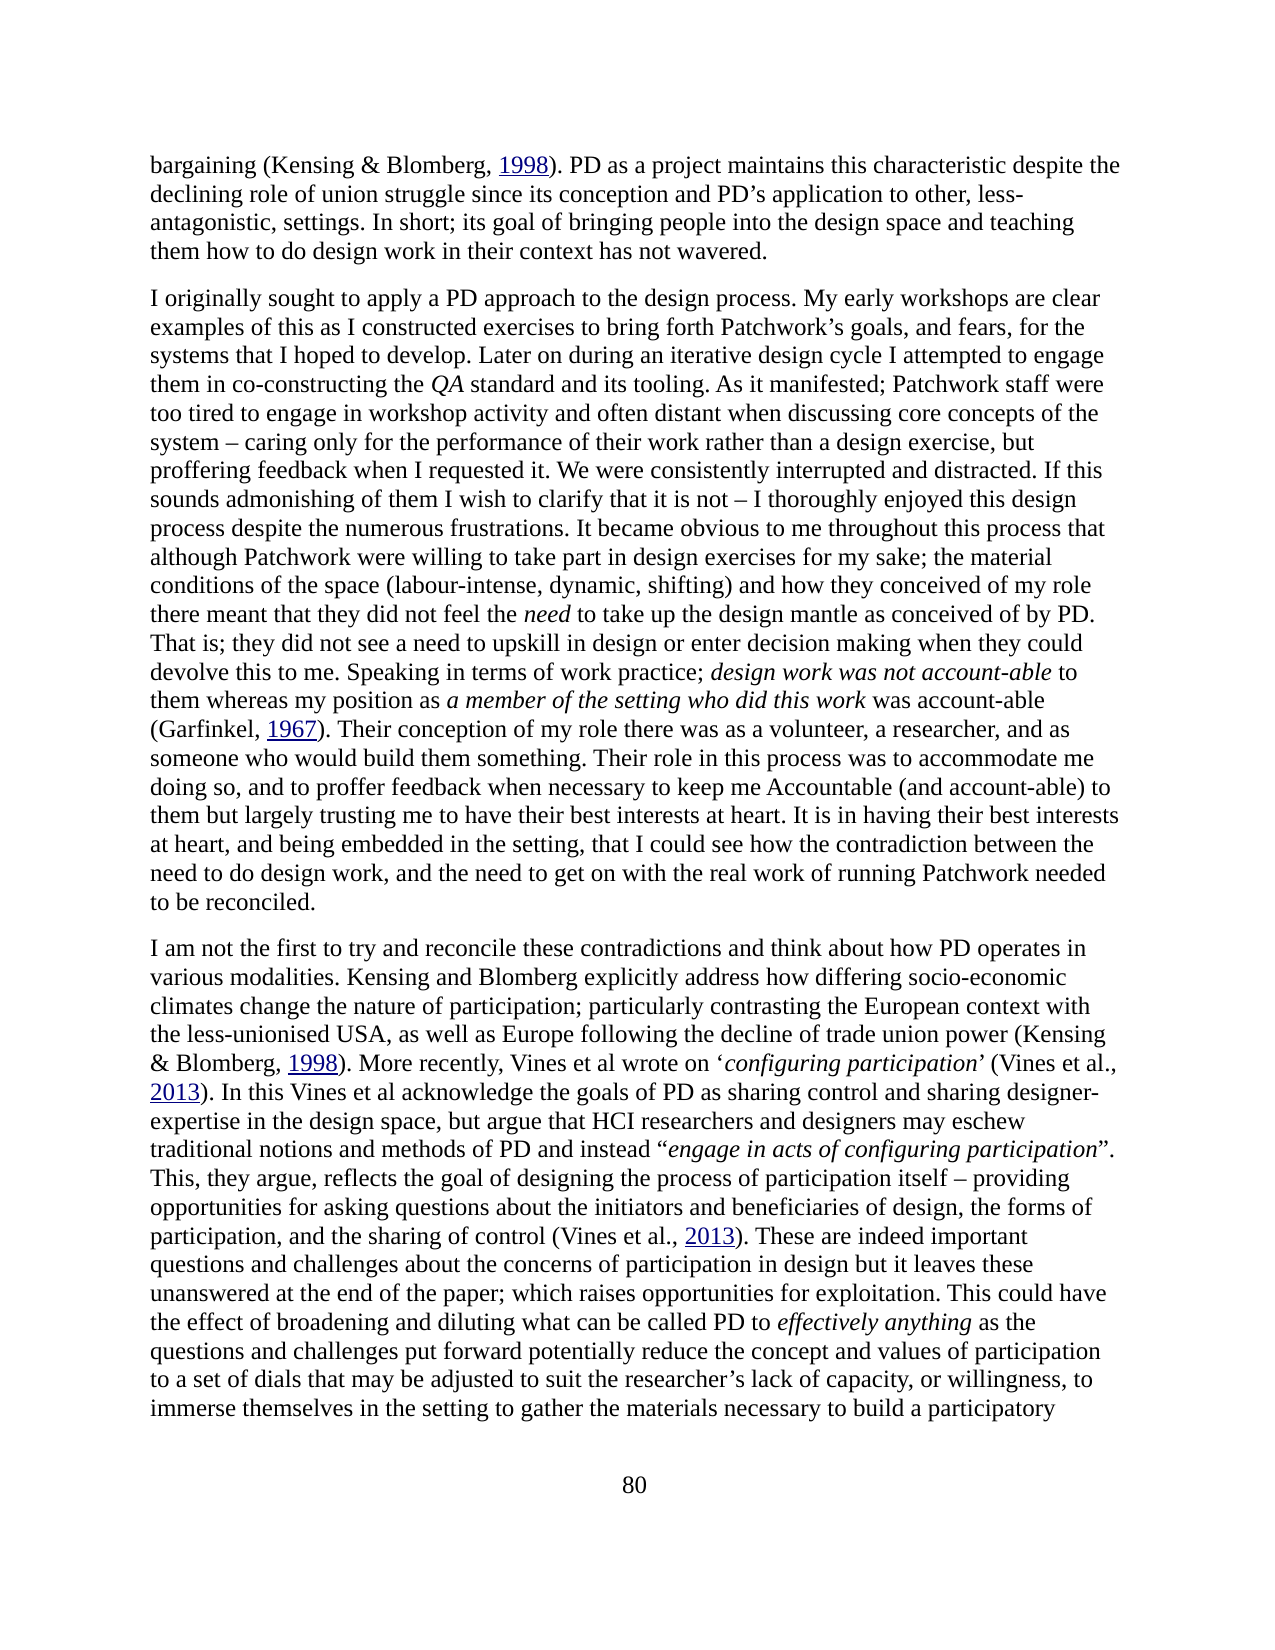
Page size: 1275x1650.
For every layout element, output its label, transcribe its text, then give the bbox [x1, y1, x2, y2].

text I am not the first to try and reconcile these contradictions and think about how PD operates in various modalities. Kensing and Blomberg explicitly address how differing socio-economic climates change the nature of participation; particularly contrasting the European context with the less-unionised USA, as well as Europe following the decline of trade union power (Kensing & Blomberg, 1998). More recently, Vines et al wrote on ‘configuring participation’ (Vines et al., 2013). In this Vines et al acknowledge the goals of PD as sharing control and sharing designer-expertise in the design space, but argue that HCI researchers and designers may eschew traditional notions and methods of PD and instead “engage in acts of configuring participation”. This, they argue, reflects the goal of designing the process of participation itself – providing opportunities for asking questions about the initiators and beneficiaries of design, the forms of participation, and the sharing of control (Vines et al., 2013). These are indeed important questions and challenges about the concerns of participation in design but it leaves these unanswered at the end of the paper; which raises opportunities for exploitation. This could have the effect of broadening and diluting what can be called PD to effectively anything as the questions and challenges put forward potentially reduce the concept and values of participation to a set of dials that may be adjusted to suit the researcher’s lack of capacity, or willingness, to immerse themselves in the setting to gather the materials necessary to build a participatory [150, 933, 1125, 1422]
text I originally sought to apply a PD approach to the design process. My early workshops are clear examples of this as I constructed exercises to bring forth Patchwork’s goals, and fears, for the systems that I hoped to develop. Later on during an iterative design cycle I attempted to engage them in co-constructing the QA standard and its tooling. As it manifested; Patchwork staff were too tired to engage in workshop activity and often distant when discussing core concepts of the system – caring only for the performance of their work rather than a design exercise, but proffering feedback when I requested it. We were consistently interrupted and distracted. If this sounds admonishing of them I wish to clarify that it is not – I thoroughly enjoyed this design process despite the numerous frustrations. It became obvious to me throughout this process that although Patchwork were willing to take part in design exercises for my sake; the material conditions of the space (labour-intense, dynamic, shifting) and how they conceived of my role there meant that they did not feel the need to take up the design mantle as conceived of by PD. That is; they did not see a need to upskill in design or enter decision making when they could devolve this to me. Speaking in terms of work practice; design work was not account-able to them whereas my position as a member of the setting who did this work was account-able (Garfinkel, 1967). Their conception of my role there was as a volunteer, a researcher, and as someone who would build them something. Their role in this process was to accommodate me doing so, and to proffer feedback when necessary to keep me Accountable (and account-able) to them but largely trusting me to have their best interests at heart. It is in having their best interests at heart, and being embedded in the setting, that I could see how the contradiction between the need to do design work, and the need to get on with the real work of running Patchwork needed to be reconciled. [150, 283, 1125, 915]
text bargaining (Kensing & Blomberg, 1998). PD as a project maintains this characteristic despite the declining role of union struggle since its conception and PD’s application to other, less-antagonistic, settings. In short; its goal of bringing people into the design space and teaching them how to do design work in their context has not wavered. [150, 150, 1125, 265]
